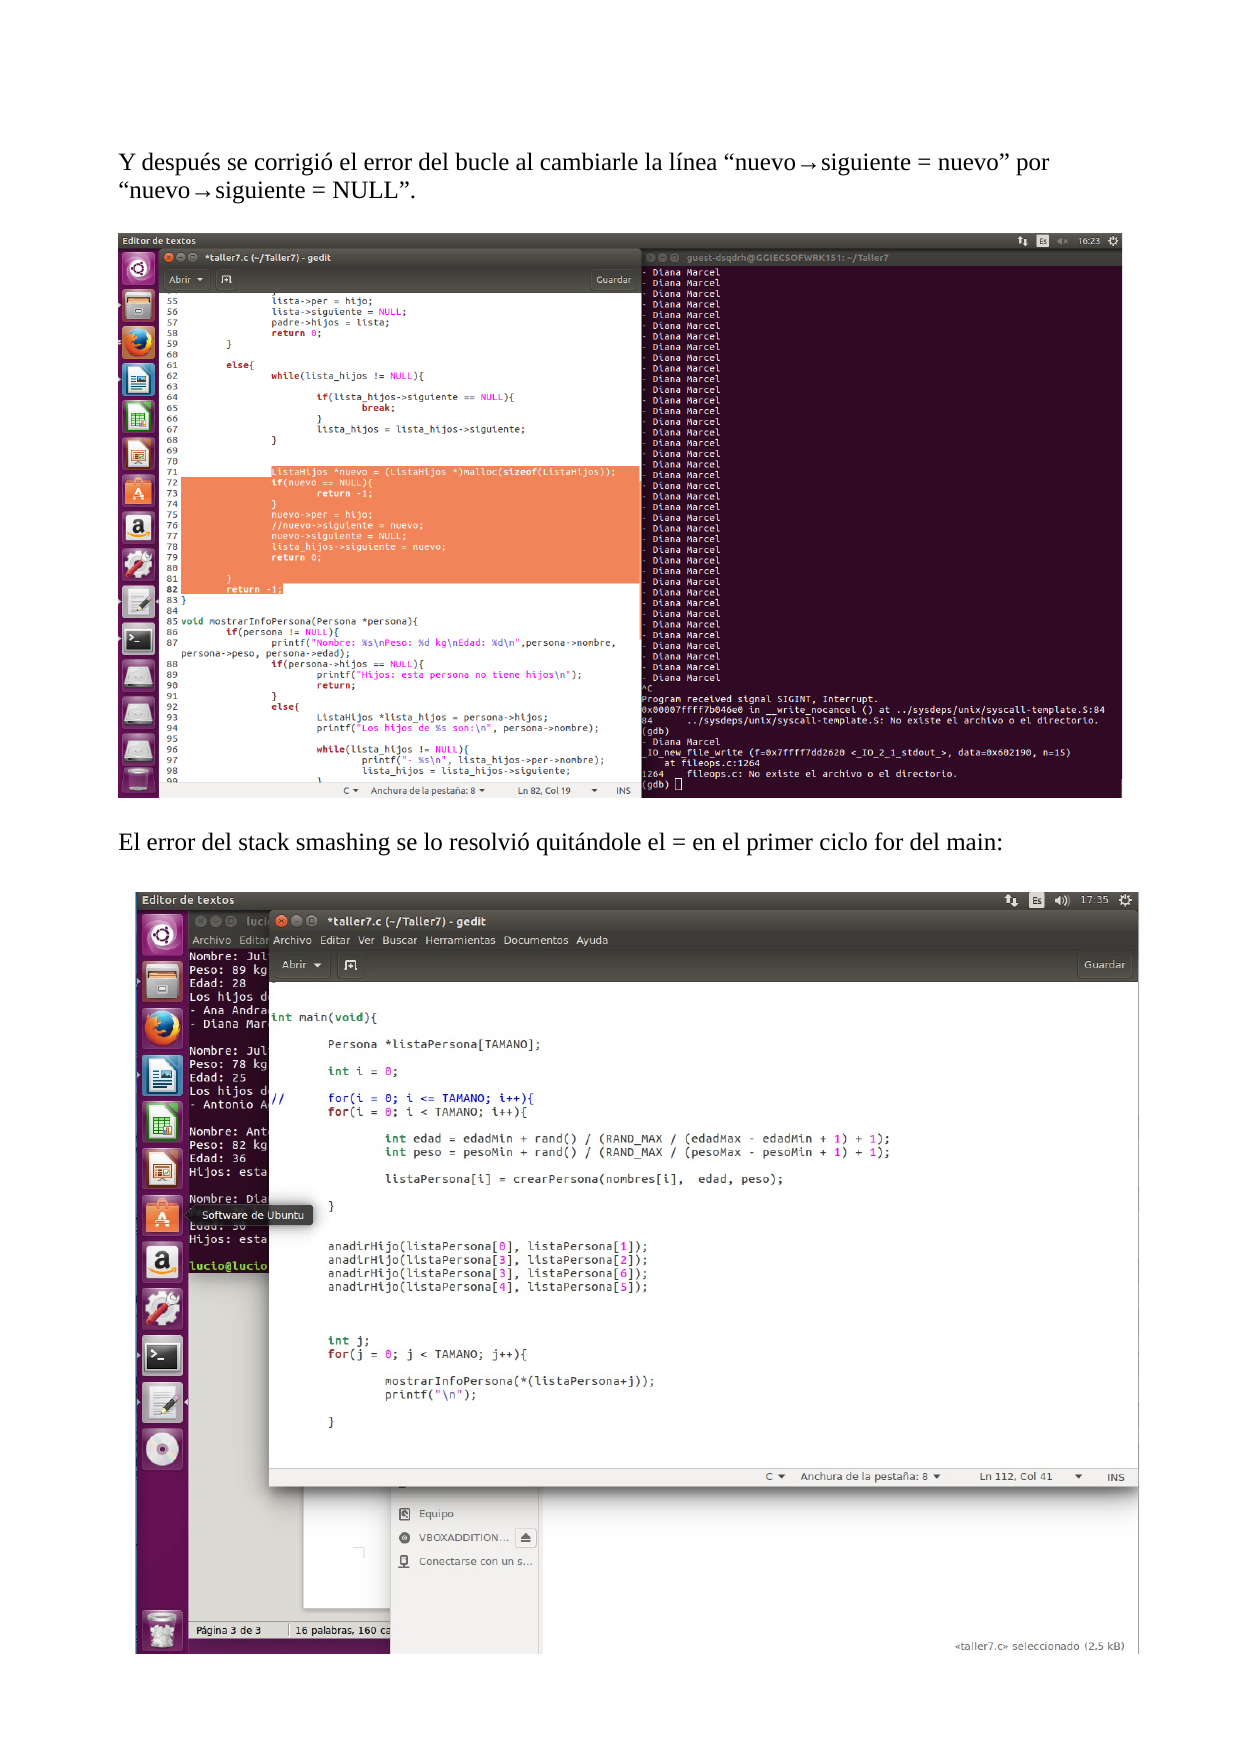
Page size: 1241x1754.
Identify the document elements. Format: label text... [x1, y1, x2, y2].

text Y después se corrigió el error del bucle al cambiarle la línea “nuevo→siguiente = nuevo” por “nuevo→siguiente = NULL”. [118, 147, 1122, 204]
text El error del stack smashing se lo resolvió quitándole el = en el primer ciclo for del main: [118, 827, 1122, 855]
picture [118, 233, 1123, 798]
picture [135, 892, 1140, 1654]
